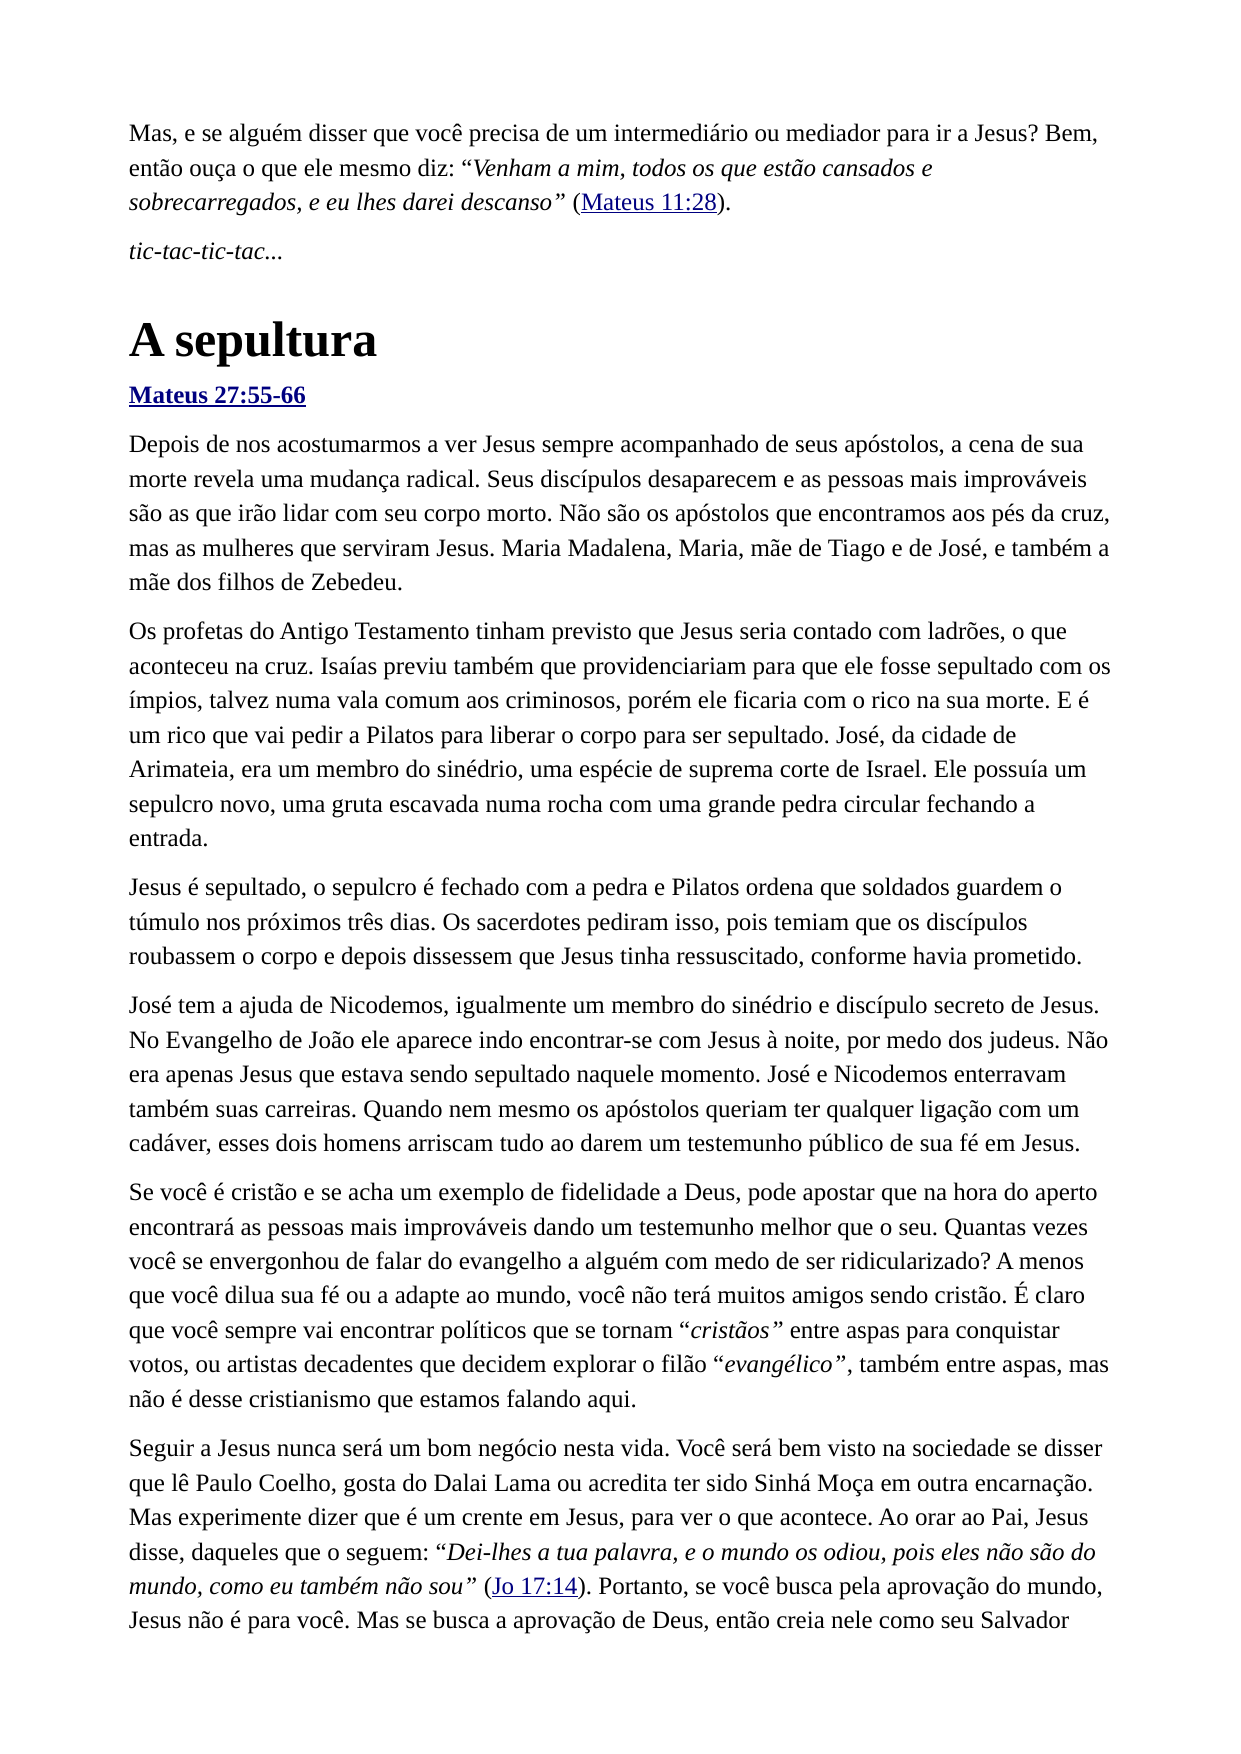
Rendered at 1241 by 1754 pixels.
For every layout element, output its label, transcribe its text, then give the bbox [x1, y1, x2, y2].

subtitle A sepultura [129, 310, 1111, 368]
text Jesus é sepultado, o sepulcro é fechado com a pedra e Pilatos ordena que soldados guardem o túmulo nos próximos três dias. Os sacerdotes pediram isso, pois temiam que os discípulos roubassem o corpo e depois dissessem que Jesus tinha ressuscitado, conforme havia prometido. [129, 872, 1111, 970]
text tic-tac-tic-tac... [129, 236, 1111, 265]
text José tem a ajuda de Nicodemos, igualmente um membro do sinédrio e discípulo secreto de Jesus. No Evangelho de João ele aparece indo encontrar-se com Jesus à noite, por medo dos judeus. Não era apenas Jesus que estava sendo sepultado naquele momento. José e Nicodemos enterravam também suas carreiras. Quando nem mesmo os apóstolos queriam ter qualquer ligação com um cadáver, esses dois homens arriscam tudo ao darem um testemunho público de sua fé em Jesus. [129, 990, 1111, 1157]
text Mas, e se alguém disser que você precisa de um intermediário ou mediador para ir a Jesus? Bem, então ouça o que ele mesmo diz: “Venham a mim, todos os que estão cansados e sobrecarregados, e eu lhes darei descanso” (Mateus 11:28). [129, 118, 1111, 216]
text Se você é cristão e se acha um exemplo de fidelidade a Deus, pode apostar que na hora do aperto encontrará as pessoas mais improváveis dando um testemunho melhor que o seu. Quantas vezes você se envergonhou de falar do evangelho a alguém com medo de ser ridicularizado? A menos que você dilua sua fé ou a adapte ao mundo, você não terá muitos amigos sendo cristão. É claro que você sempre vai encontrar políticos que se tornam “cristãos” entre aspas para conquistar votos, ou artistas decadentes que decidem explorar o filão “evangélico”, também entre aspas, mas não é desse cristianismo que estamos falando aqui. [129, 1177, 1111, 1413]
text Mateus 27:55-66 [129, 380, 1111, 409]
text Depois de nos acostumarmos a ver Jesus sempre acompanhado de seus apóstolos, a cena de sua morte revela uma mudança radical. Seus discípulos desaparecem e as pessoas mais improváveis são as que irão lidar com seu corpo morto. Não são os apóstolos que encontramos aos pés da cruz, mas as mulheres que serviram Jesus. Maria Madalena, Maria, mãe de Tiago e de José, e também a mãe dos filhos de Zebedeu. [129, 429, 1111, 596]
text Os profetas do Antigo Testamento tinham previsto que Jesus seria contado com ladrões, o que aconteceu na cruz. Isaías previu também que providenciariam para que ele fosse sepultado com os ímpios, talvez numa vala comum aos criminosos, porém ele ficaria com o rico na sua morte. E é um rico que vai pedir a Pilatos para liberar o corpo para ser sepultado. José, da cidade de Arimateia, era um membro do sinédrio, uma espécie de suprema corte de Israel. Ele possuía um sepulcro novo, uma gruta escavada numa rocha com uma grande pedra circular fechando a entrada. [129, 616, 1111, 852]
text Seguir a Jesus nunca será um bom negócio nesta vida. Você será bem visto na sociedade se disser que lê Paulo Coelho, gosta do Dalai Lama ou acredita ter sido Sinhá Moça em outra encarnação. Mas experimente dizer que é um crente em Jesus, para ver o que acontece. Ao orar ao Pai, Jesus disse, daqueles que o seguem: “Dei-lhes a tua palavra, e o mundo os odiou, pois eles não são do mundo, como eu também não sou” (Jo 17:14). Portanto, se você busca pela aprovação do mundo, Jesus não é para você. Mas se busca a aprovação de Deus, então creia nele como seu Salvador [129, 1433, 1111, 1634]
